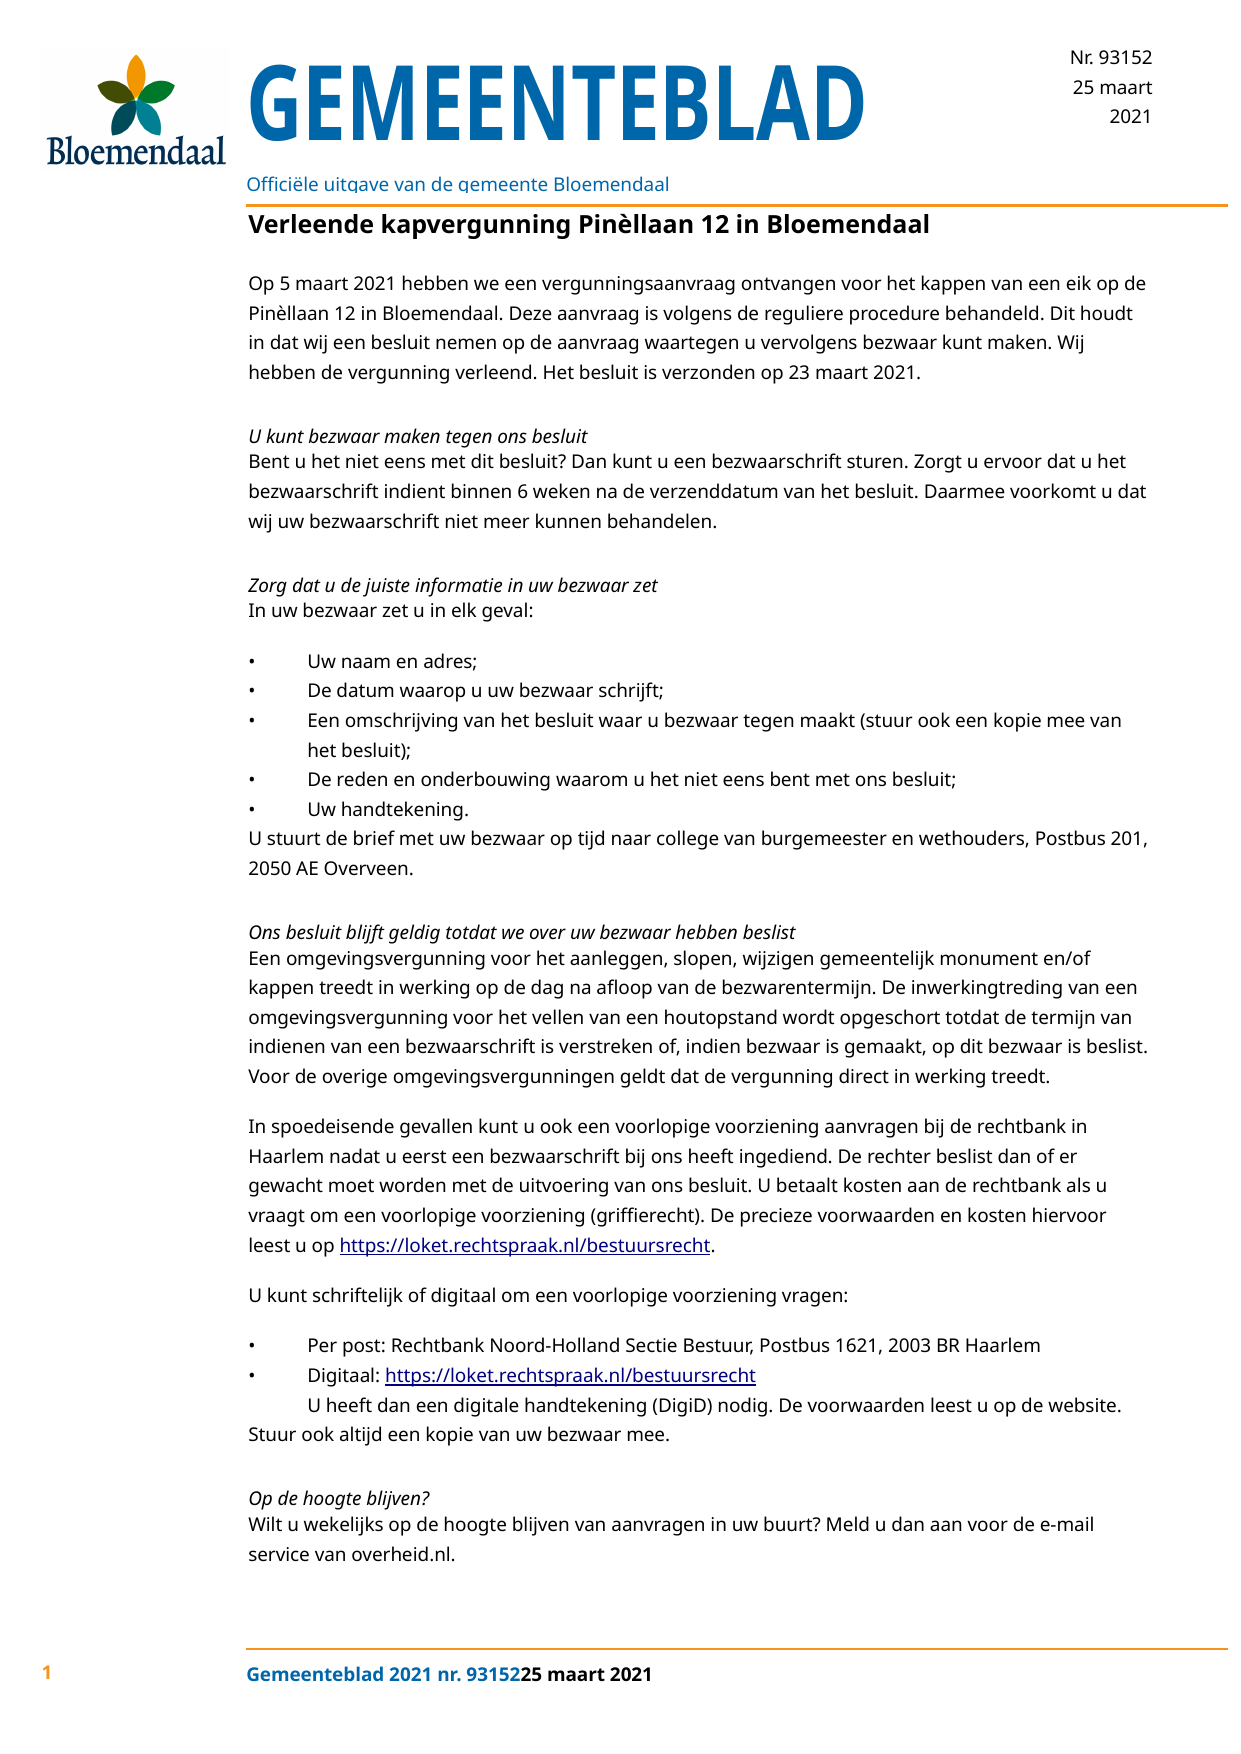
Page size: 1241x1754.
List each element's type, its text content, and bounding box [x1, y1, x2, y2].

text Op de hoogte blijven? [248, 1485, 1152, 1511]
text U stuurt de brief met uw bezwaar op tijd naar college van burgemeester en wethouders, Postbus 201, 2050 AE Overveen. [248, 826, 1152, 881]
text Ons besluit blijft geldig totdat we over uw bezwaar hebben beslist [248, 919, 1152, 945]
text Verleende kapvergunning Pinèllaan 12 in Bloemendaal [248, 207, 1152, 241]
list Digitaal: https://loket.rechtspraak.nl/bestuursrecht [248, 1362, 1152, 1388]
list Uw naam en adres; [248, 648, 1152, 674]
text Stuur ook altijd een kopie van uw bezwaar mee. [248, 1421, 1152, 1447]
picture [41, 47, 231, 172]
text U kunt bezwaar maken tegen ons besluit [248, 423, 1152, 449]
list De reden en onderbouwing waarom u het niet eens bent met ons besluit; [248, 766, 1152, 792]
list Uw handtekening. [248, 796, 1152, 822]
text U kunt schriftelijk of digitaal om een voorlopige voorziening vragen: [248, 1282, 1152, 1308]
text Een omgevingsvergunning voor het aanleggen, slopen, wijzigen gemeentelijk monument en/of kappen treedt in werking op de dag na afloop van de bezwarentermijn. De inwerkingtreding van een omgevingsvergunning voor het vellen van een houtopstand wordt opgeschort totdat de termijn van indienen van een bezwaarschrift is verstreken of, indien bezwaar is gemaakt, op dit bezwaar is beslist. Voor de overige omgevingsvergunningen geldt dat de vergunning direct in werking treedt. [248, 945, 1152, 1089]
list De datum waarop u uw bezwaar schrijft; [248, 678, 1152, 703]
text In uw bezwaar zet u in elk geval: [248, 598, 1152, 623]
text Wilt u wekelijks op de hoogte blijven van aanvragen in uw buurt? Meld u dan aan voor de e-mail service van overheid.nl. [248, 1511, 1152, 1566]
list U heeft dan een digitale handtekening (DigiD) nodig. De voorwaarden leest u op de website. [248, 1392, 1152, 1418]
text Op 5 maart 2021 hebben we een vergunningsaanvraag ontvangen voor het kappen van een eik op de Pinèllaan 12 in Bloemendaal. Deze aanvraag is volgens de reguliere procedure behandeld. Dit houdt in dat wij een besluit nemen op de aanvraag waartegen u vervolgens bezwaar kunt maken. Wij hebben de vergunning verleend. Het besluit is verzonden op 23 maart 2021. [248, 270, 1152, 385]
text Zorg dat u de juiste informatie in uw bezwaar zet [248, 572, 1152, 598]
list Per post: Rechtbank Noord-Holland Sectie Bestuur, Postbus 1621, 2003 BR Haarlem [248, 1333, 1152, 1358]
text In spoedeisende gevallen kunt u ook een voorlopige voorziening aanvragen bij de rechtbank in Haarlem nadat u eerst een bezwaarschrift bij ons heeft ingediend. De rechter beslist dan of er gewacht moet worden met de uitvoering van ons besluit. U betaalt kosten aan de rechtbank als u vraagt om een voorlopige voorziening (griffierecht). De precieze voorwaarden en kosten hiervoor leest u op https://loket.rechtspraak.nl/bestuursrecht. [248, 1113, 1152, 1258]
text Bent u het niet eens met dit besluit? Dan kunt u een bezwaarschrift sturen. Zorgt u ervoor dat u het bezwaarschrift indient binnen 6 weken na de verzenddatum van het besluit. Daarmee voorkomt u dat wij uw bezwaarschrift niet meer kunnen behandelen. [248, 449, 1152, 534]
list Een omschrijving van het besluit waar u bezwaar tegen maakt (stuur ook een kopie mee van het besluit); [248, 707, 1152, 762]
